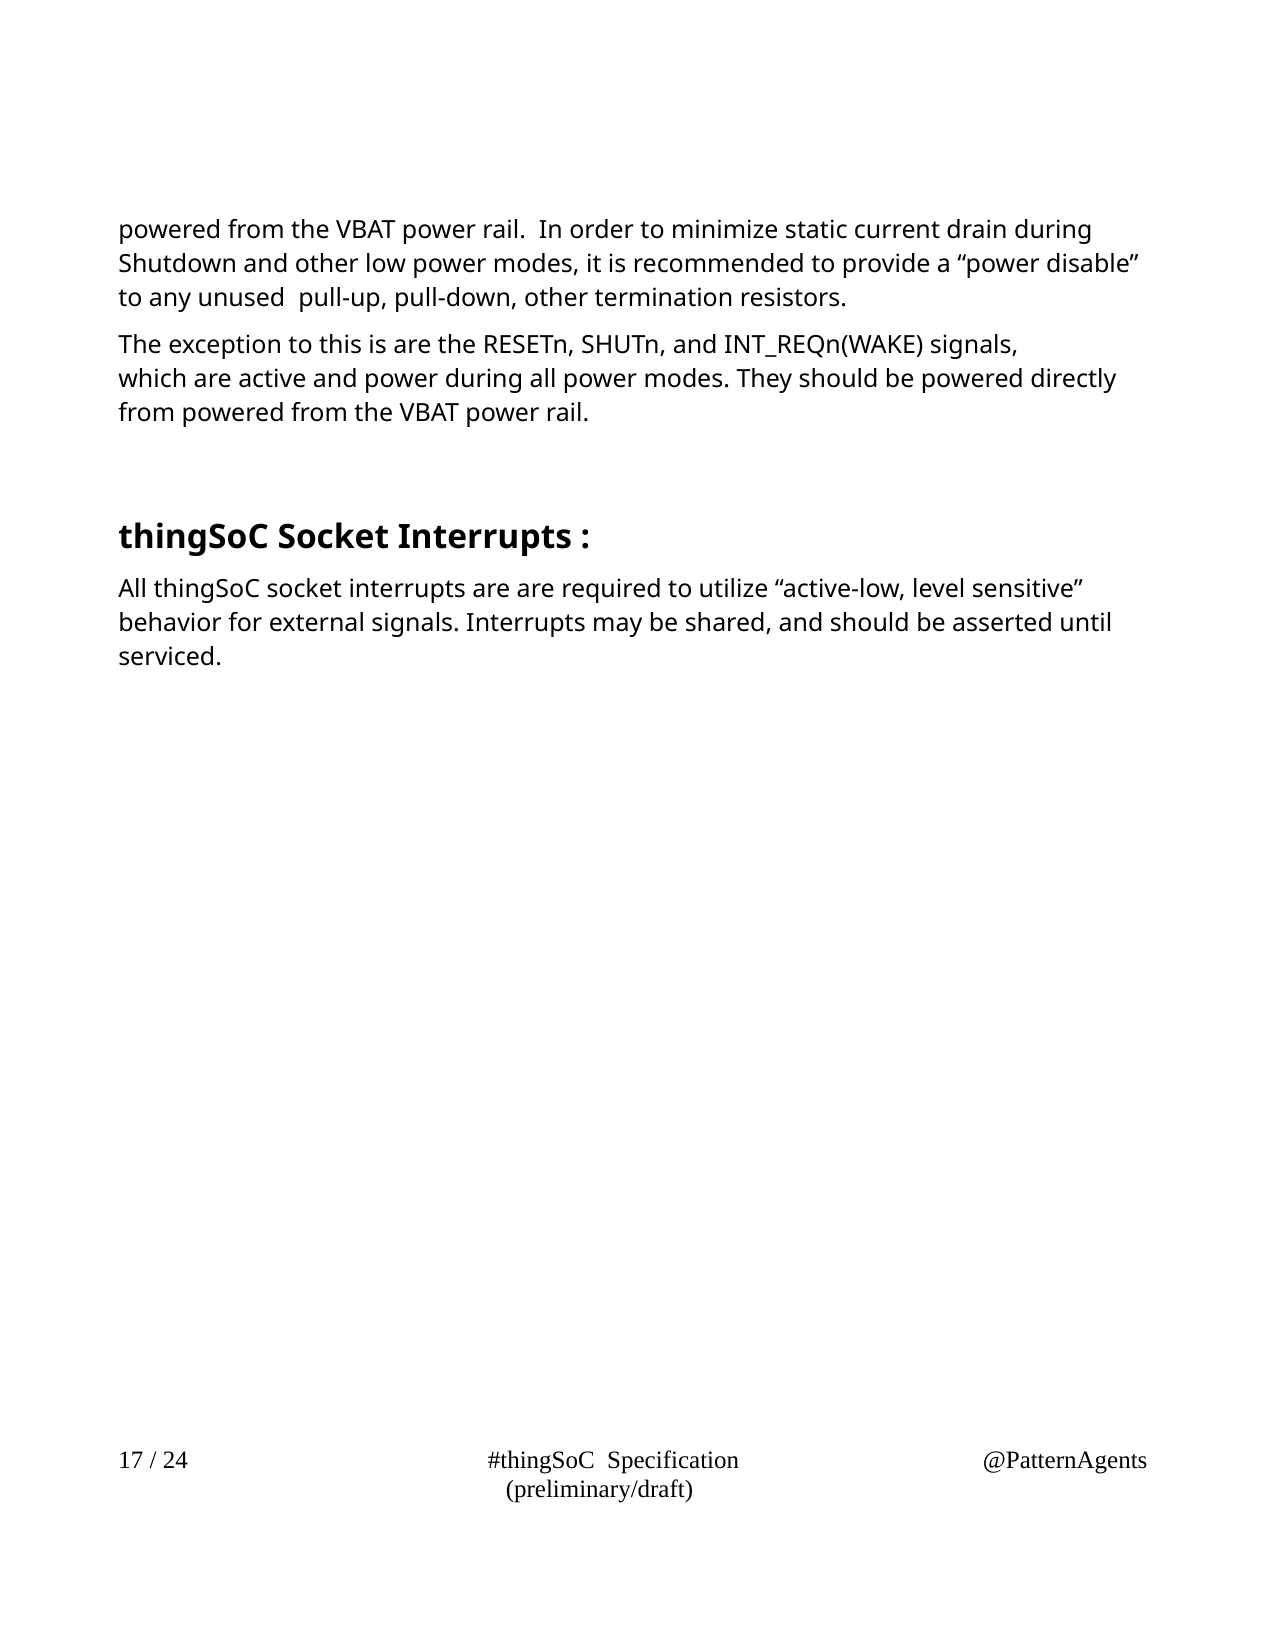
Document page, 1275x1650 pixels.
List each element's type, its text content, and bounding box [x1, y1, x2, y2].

text All thingSoC socket interrupts are are required to utilize “active-low, level sensitive” behavior for external signals. Interrupts may be shared, and should be asserted until serviced. [118, 571, 1157, 673]
text The exception to this is are the RESETn, SHUTn, and INT_REQn(WAKE) signals, which are active and power during all power modes. They should be powered directly from powered from the VBAT power rail. [118, 326, 1157, 429]
subtitle thingSoC Socket Interrupts : [118, 513, 1157, 558]
text powered from the VBAT power rail. In order to minimize static current drain during Shutdown and other low power modes, it is recommended to provide a “power disable” to any unused pull-up, pull-down, other termination resistors. [118, 212, 1157, 314]
